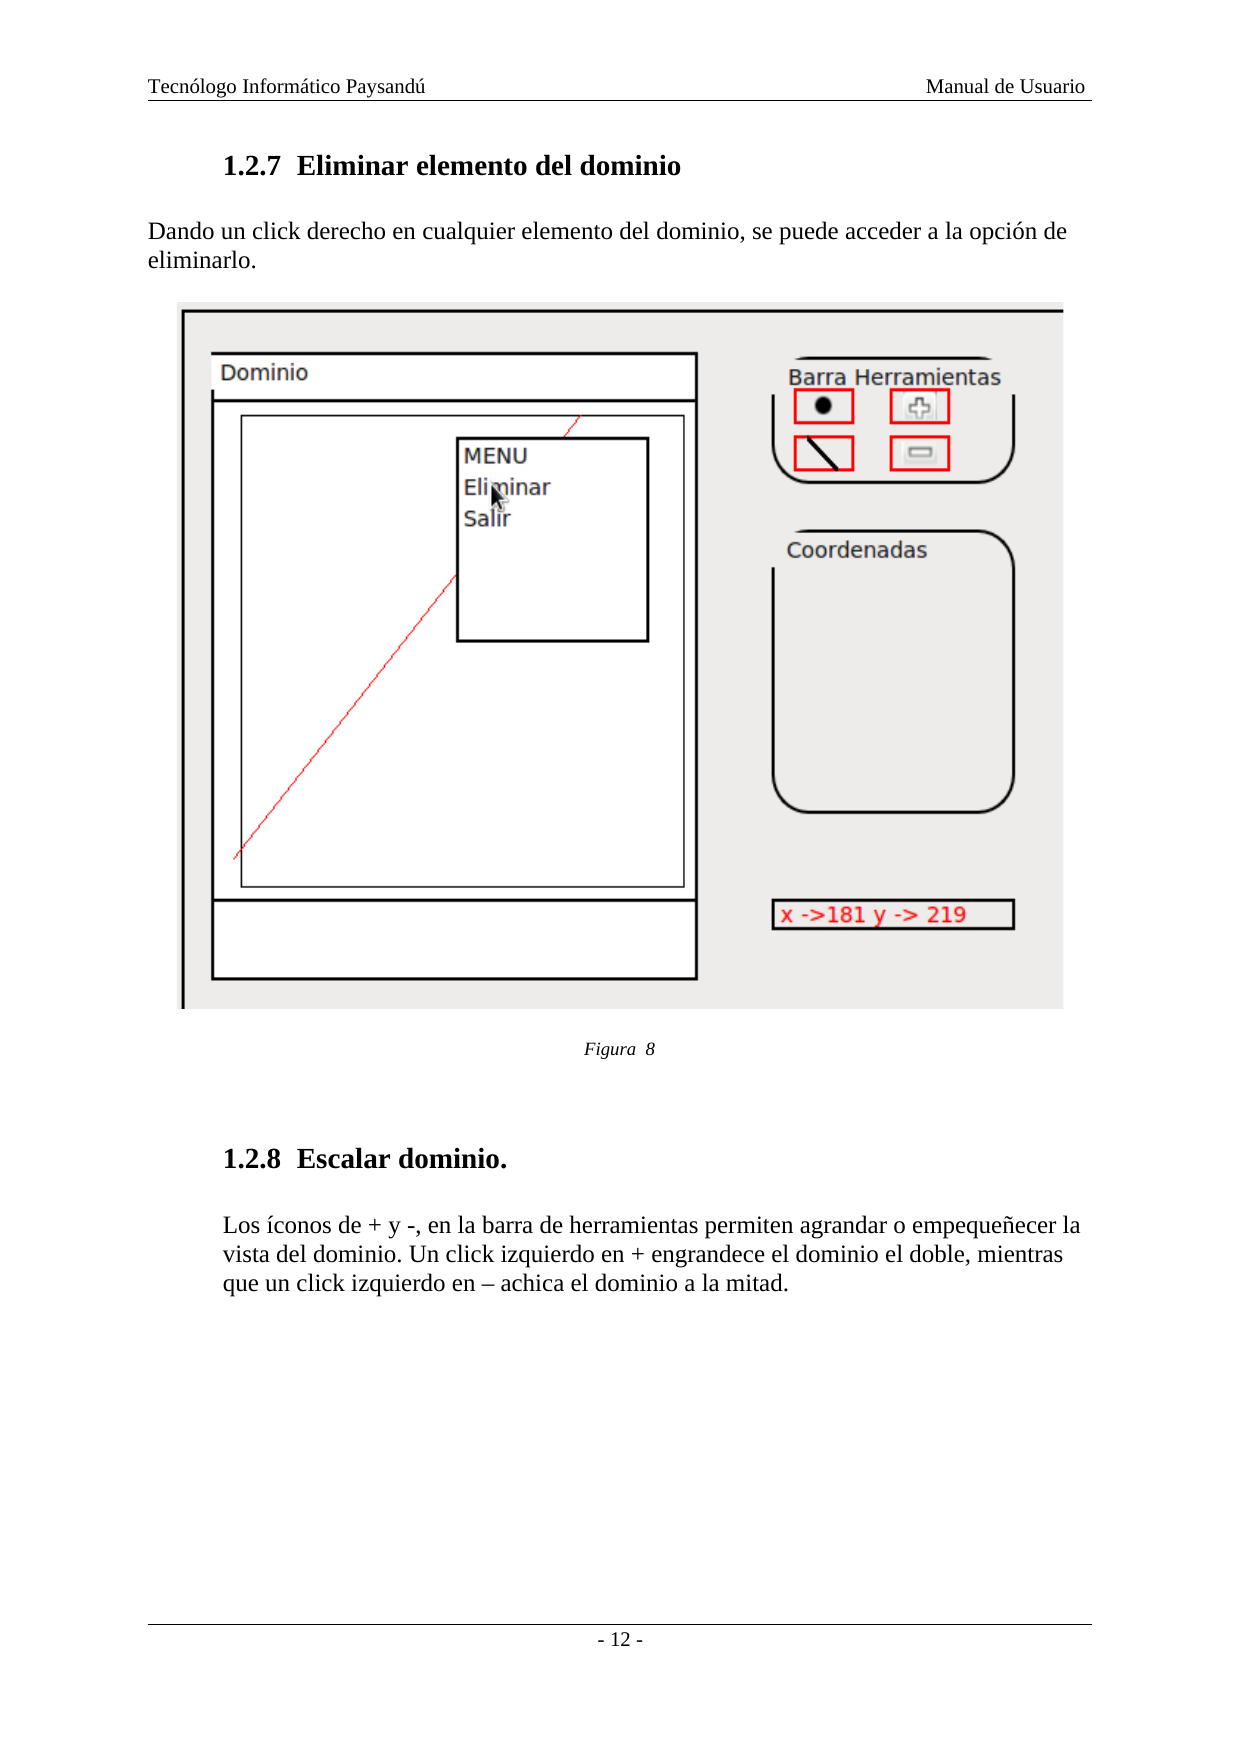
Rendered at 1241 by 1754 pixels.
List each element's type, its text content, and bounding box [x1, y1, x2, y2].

subtitle Eliminar elemento del dominio [223, 148, 1092, 181]
text Los íconos de + y -, en la barra de herramientas permiten agrandar o empequeñecer la vista del dominio. Un click izquierdo en + engrandece el dominio el doble, mientras que un click izquierdo en – achica el dominio a la mitad. [223, 1210, 1092, 1296]
text Dando un click derecho en cualquier elemento del dominio, se puede acceder a la opción de eliminarlo. [148, 216, 1092, 274]
picture [176, 302, 1064, 1009]
text Figura 8 [148, 1037, 1092, 1059]
subtitle Escalar dominio. [223, 1142, 1092, 1175]
